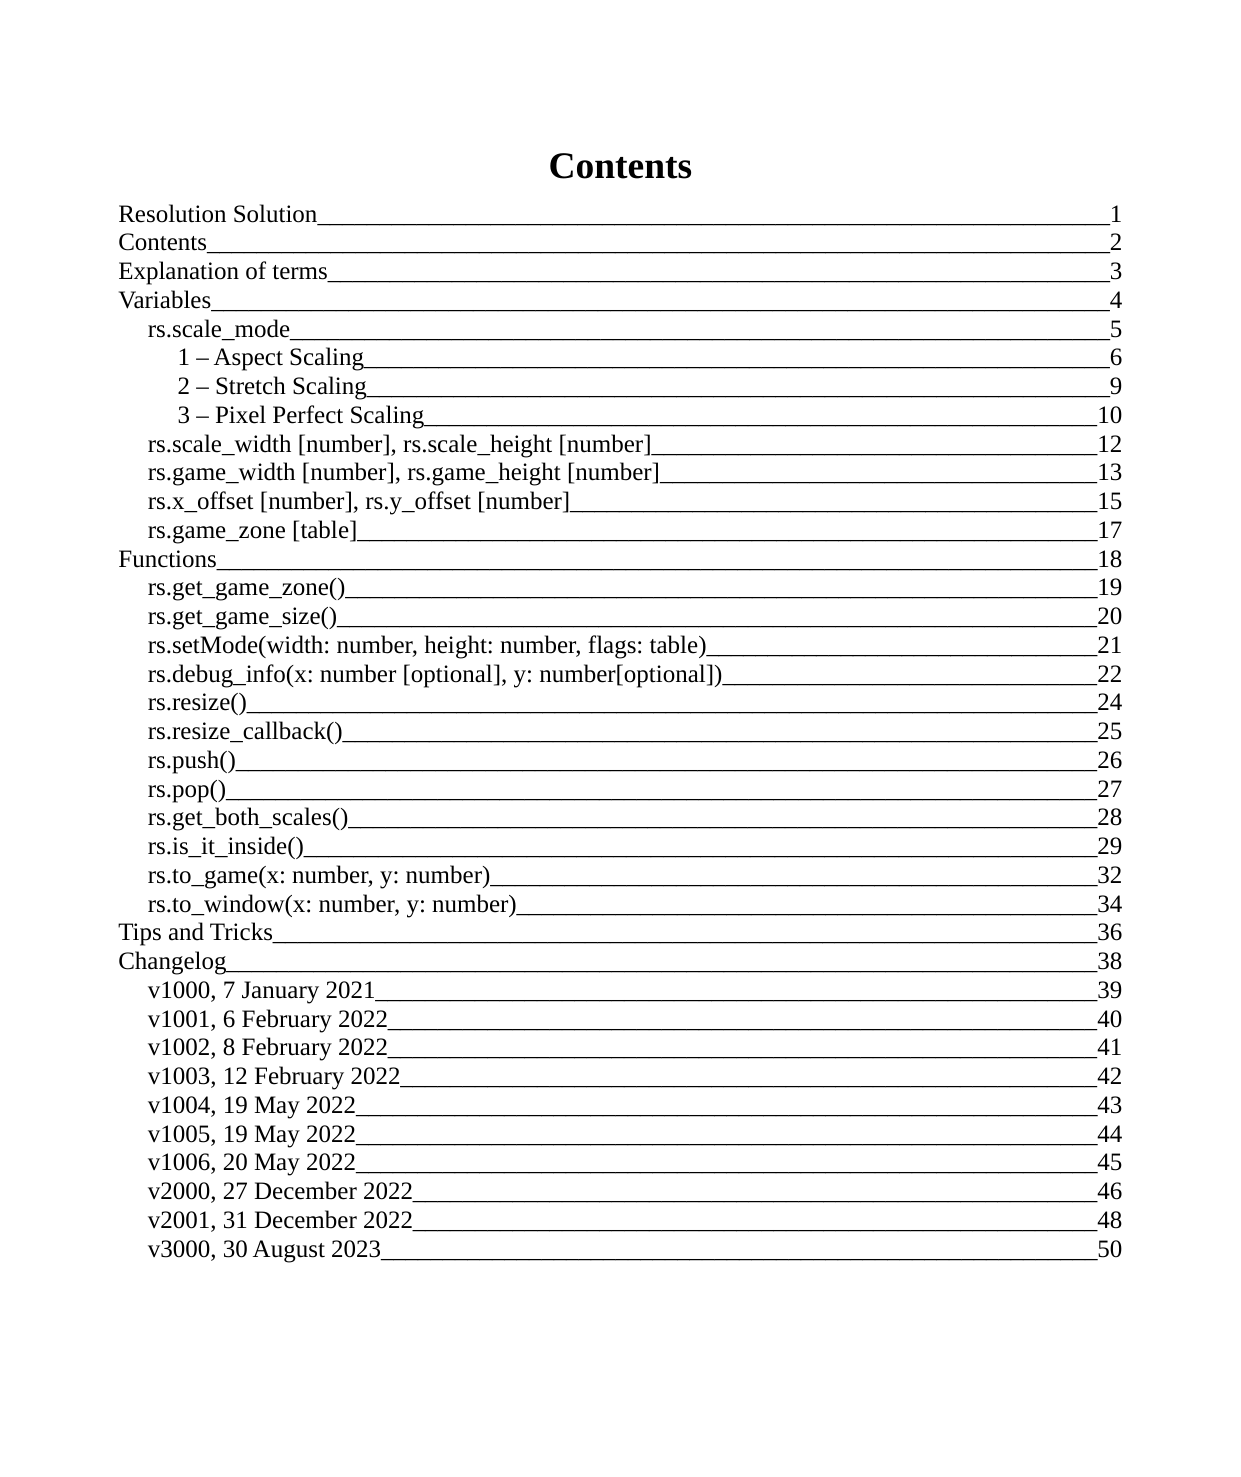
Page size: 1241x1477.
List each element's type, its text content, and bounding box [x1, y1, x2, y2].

text rs.get_game_zone() 19 [148, 572, 1122, 601]
text v1001, 6 February 2022 40 [148, 1004, 1122, 1032]
text v3000, 30 August 2023 50 [148, 1234, 1122, 1262]
text v1002, 8 February 2022 41 [148, 1032, 1122, 1061]
text v1000, 7 January 2021 39 [148, 975, 1122, 1004]
text 1 – Aspect Scaling 6 [177, 342, 1122, 371]
text v1003, 12 February 2022 42 [148, 1061, 1122, 1090]
text v1005, 19 May 2022 44 [148, 1119, 1122, 1147]
text rs.game_width [number], rs.game_height [number] 13 [148, 457, 1122, 486]
text v1004, 19 May 2022 43 [148, 1090, 1122, 1119]
text rs.debug_info(x: number [optional], y: number[optional]) 22 [148, 659, 1122, 687]
text rs.to_game(x: number, y: number) 32 [148, 860, 1122, 889]
text Variables 4 [118, 285, 1122, 314]
text rs.setMode(width: number, height: number, flags: table) 21 [148, 630, 1122, 659]
text v2001, 31 December 2022 48 [148, 1205, 1122, 1234]
text rs.resize_callback() 25 [148, 716, 1122, 745]
text rs.push() 26 [148, 745, 1122, 774]
subtitle Contents [118, 143, 1122, 186]
text rs.to_window(x: number, y: number) 34 [148, 889, 1122, 917]
text Changelog 38 [118, 946, 1122, 975]
text rs.is_it_inside() 29 [148, 831, 1122, 860]
text rs.scale_mode 5 [148, 314, 1122, 342]
text Resolution Solution 1 [118, 199, 1122, 227]
text 2 – Stretch Scaling 9 [177, 371, 1122, 400]
text v1006, 20 May 2022 45 [148, 1147, 1122, 1176]
text Contents 2 [118, 227, 1122, 256]
text rs.scale_width [number], rs.scale_height [number] 12 [148, 429, 1122, 457]
text rs.game_zone [table] 17 [148, 515, 1122, 544]
text Functions 18 [118, 544, 1122, 572]
text rs.x_offset [number], rs.y_offset [number] 15 [148, 486, 1122, 515]
text rs.pop() 27 [148, 774, 1122, 802]
text Explanation of terms 3 [118, 256, 1122, 285]
text rs.get_both_scales() 28 [148, 802, 1122, 831]
text 3 – Pixel Perfect Scaling 10 [177, 400, 1122, 429]
text Tips and Tricks 36 [118, 917, 1122, 946]
text rs.get_game_size() 20 [148, 601, 1122, 630]
text rs.resize() 24 [148, 687, 1122, 716]
text v2000, 27 December 2022 46 [148, 1176, 1122, 1205]
